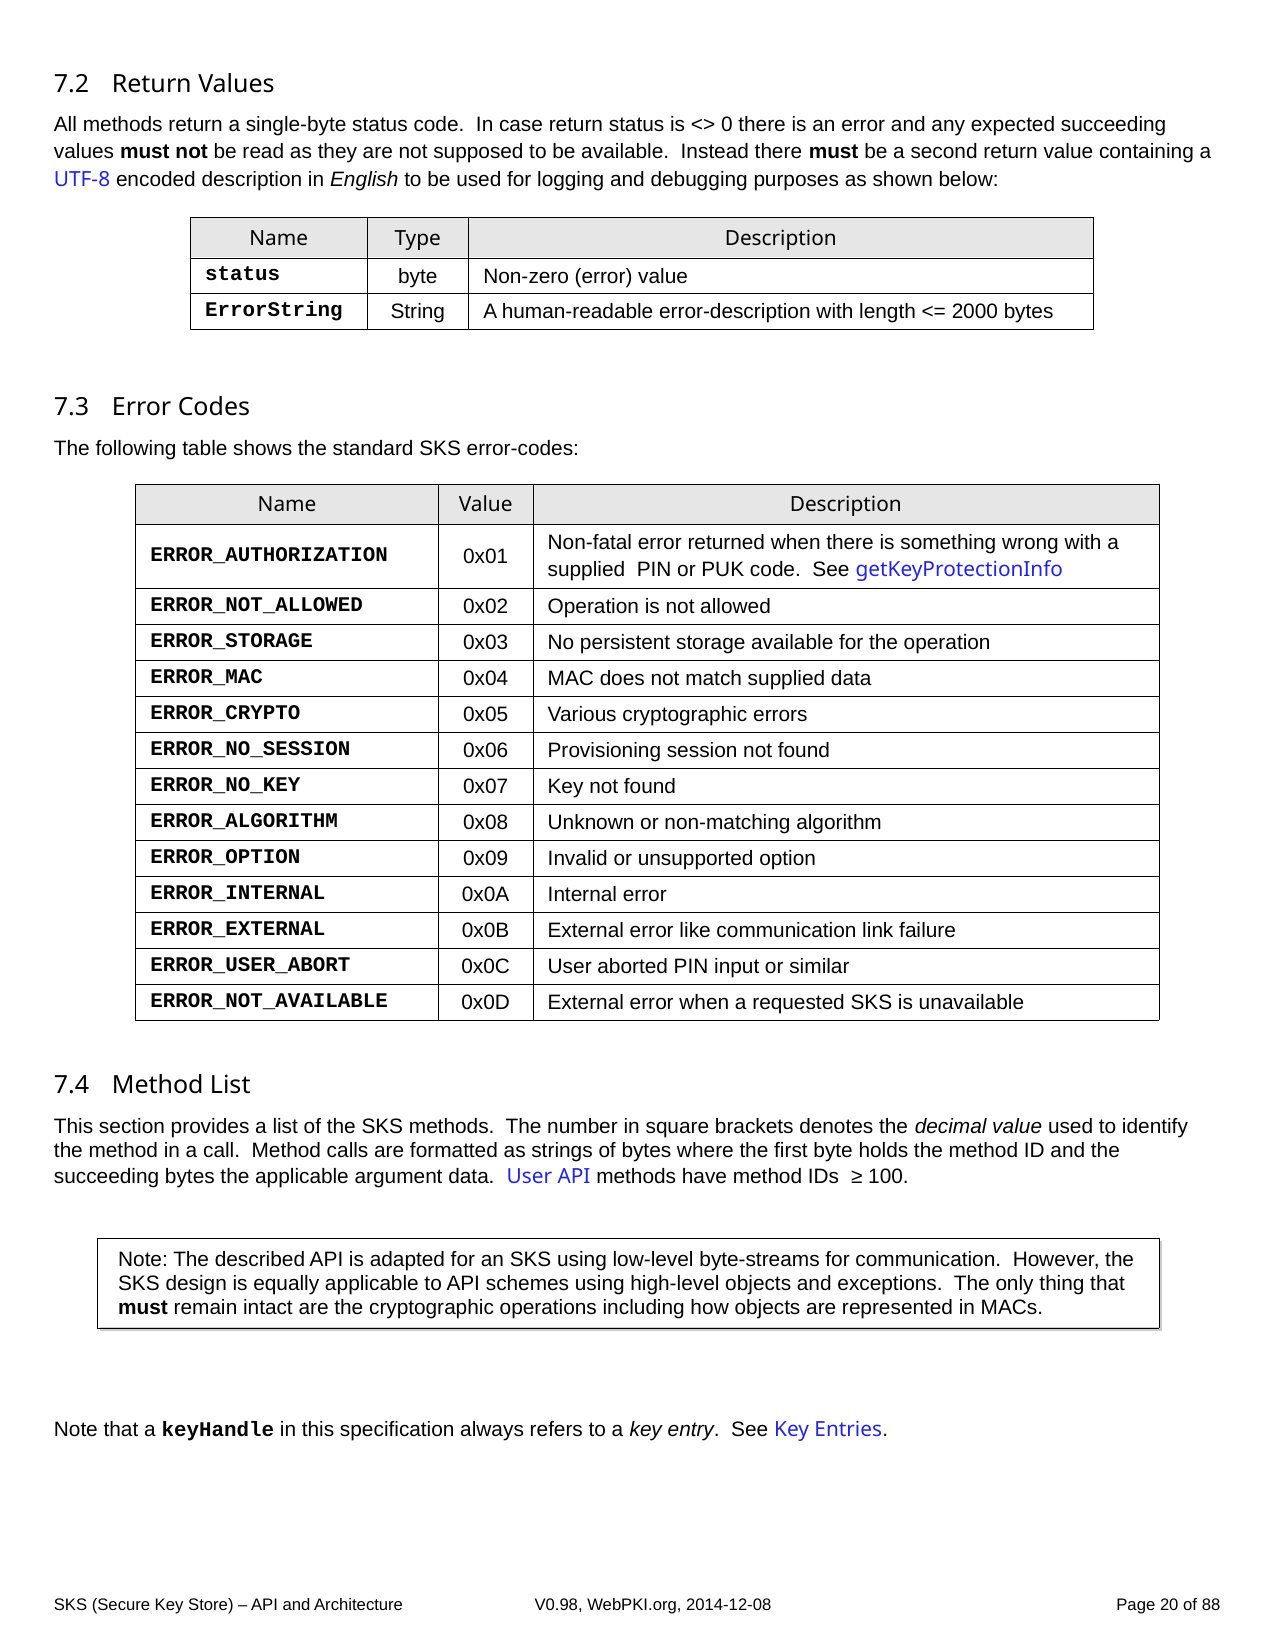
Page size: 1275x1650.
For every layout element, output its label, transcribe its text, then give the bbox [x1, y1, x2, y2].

table_cell ERROR_OPTION [136, 841, 438, 876]
table_cell 0x06 [439, 733, 533, 768]
table_header Value [439, 485, 533, 524]
table_cell ERROR_INTERNAL [136, 877, 438, 912]
table_cell Non-fatal error returned when there is something wrong with a supplied PIN or PUK code. See getKeyProtectionInfo [534, 525, 1159, 588]
table_cell ERROR_AUTHORIZATION [136, 525, 438, 588]
table_header Description [534, 485, 1159, 524]
table_cell ErrorString [191, 294, 367, 329]
table_header Note: The described API is adapted for an SKS using low-level byte-streams for communication. However, the SKS design is equally applicable to API schemes using high-level objects and exceptions. The only thing that must remain intact are the cryptographic operations including how objects are represented in MACs. [98, 1239, 1159, 1327]
text This section provides a list of the SKS methods. The number in square brackets denotes the decimal value used to identify the method in a call. Method calls are formatted as strings of bytes where the first byte holds the method ID and the succeeding bytes the applicable argument data. User API methods have method IDs ≥ 100. [54, 1114, 1221, 1214]
table_cell Various cryptographic errors [534, 697, 1159, 732]
table_cell ERROR_ALGORITHM [136, 805, 438, 840]
text Note that a keyHandle in this specification always refers to a key entry. See Key Entries. [54, 1414, 1221, 1442]
table_cell Internal error [534, 877, 1159, 912]
table_cell External error when a requested SKS is unavailable [534, 985, 1159, 1019]
table_cell 0x01 [439, 525, 533, 588]
table_cell Key not found [534, 769, 1159, 804]
table_cell 0x07 [439, 769, 533, 804]
table_cell ERROR_NO_KEY [136, 769, 438, 804]
table_cell MAC does not match supplied data [534, 661, 1159, 696]
table_cell ERROR_USER_ABORT [136, 949, 438, 983]
subtitle Method List [54, 1067, 1221, 1101]
table_header Name [136, 485, 438, 524]
table_cell 0x04 [439, 661, 533, 696]
table_cell No persistent storage available for the operation [534, 625, 1159, 660]
table_cell 0x0D [439, 985, 533, 1019]
table_cell String [368, 294, 468, 329]
table_cell 0x08 [439, 805, 533, 840]
table_cell ERROR_NO_SESSION [136, 733, 438, 768]
table_header Name [191, 218, 367, 257]
table_cell ERROR_STORAGE [136, 625, 438, 660]
text All methods return a single-byte status code. In case return status is <> 0 there is an error and any expected succeeding values must not be read as they are not supposed to be available. Instead there must be a second return value containing a UTF-8 encoded description in English to be used for logging and debugging purposes as shown below: [54, 112, 1221, 217]
table_cell status [191, 259, 367, 293]
table_cell 0x05 [439, 697, 533, 732]
table_cell A human-readable error-description with length <= 2000 bytes [469, 294, 1093, 329]
subtitle Return Values [54, 66, 1221, 100]
table_cell Non-zero (error) value [469, 259, 1093, 293]
table_cell Provisioning session not found [534, 733, 1159, 768]
table_header Type [368, 218, 468, 257]
table_cell Unknown or non-matching algorithm [534, 805, 1159, 840]
table_cell ERROR_NOT_AVAILABLE [136, 985, 438, 1019]
table_cell ERROR_NOT_ALLOWED [136, 589, 438, 624]
table_cell External error like communication link failure [534, 913, 1159, 948]
table_cell ERROR_CRYPTO [136, 697, 438, 732]
table_cell 0x0C [439, 949, 533, 983]
table_cell 0x02 [439, 589, 533, 624]
table_cell Operation is not allowed [534, 589, 1159, 624]
table_cell 0x0B [439, 913, 533, 948]
table_cell 0x09 [439, 841, 533, 876]
table_cell Invalid or unsupported option [534, 841, 1159, 876]
table_header Description [469, 218, 1093, 257]
subtitle Error Codes [54, 389, 1221, 423]
text The following table shows the standard SKS error-codes: [54, 436, 1221, 483]
table_cell 0x0A [439, 877, 533, 912]
table_cell 0x03 [439, 625, 533, 660]
table_cell ERROR_EXTERNAL [136, 913, 438, 948]
table_cell User aborted PIN input or similar [534, 949, 1159, 983]
table_cell ERROR_MAC [136, 661, 438, 696]
table_cell byte [368, 259, 468, 293]
